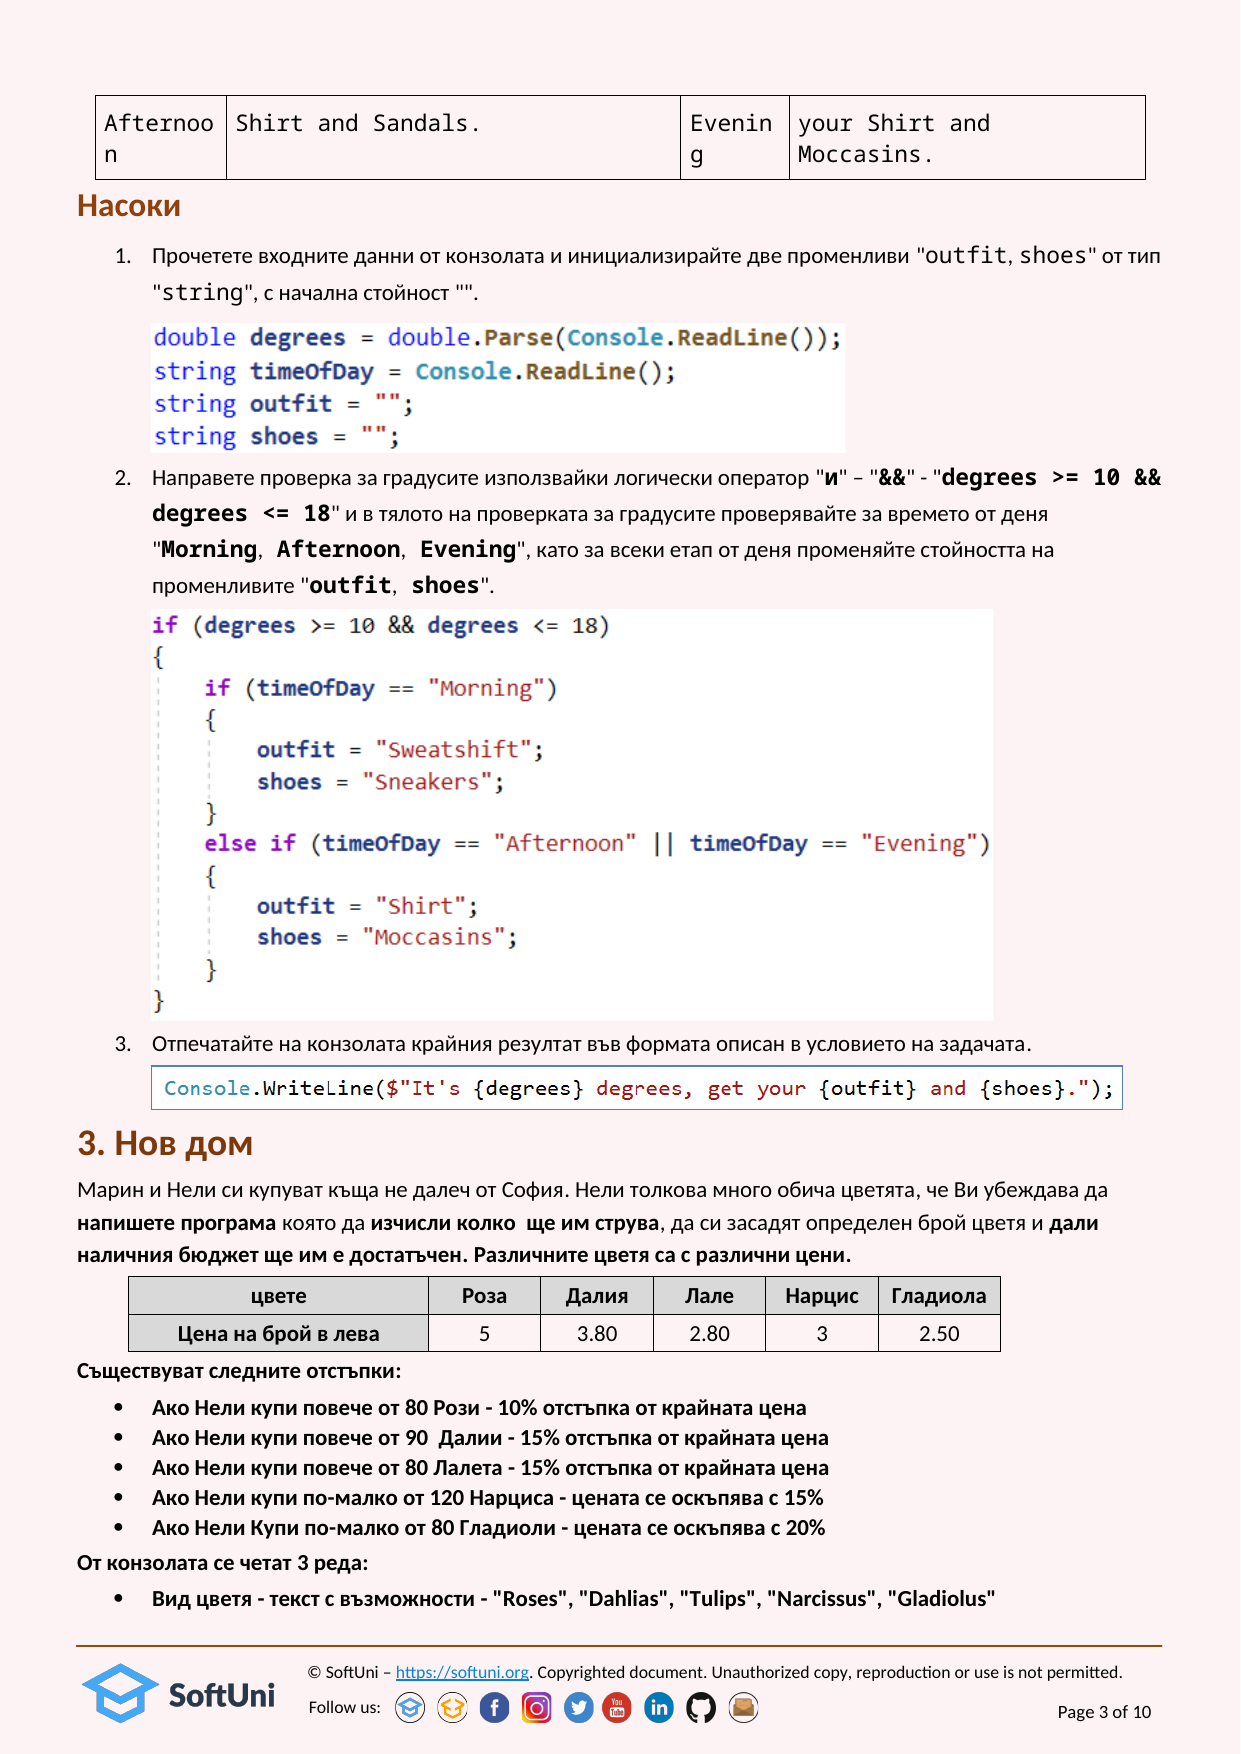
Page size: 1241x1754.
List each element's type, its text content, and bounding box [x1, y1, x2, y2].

picture [658, 1705, 667, 1714]
picture [602, 1692, 632, 1723]
picture [644, 1692, 653, 1701]
list Ако Нели купи повече от 90 Далии - 15% отстъпка от крайната цена [114, 1423, 1163, 1451]
table_cell 3.80 [541, 1315, 653, 1351]
table_header Лале [654, 1277, 765, 1314]
table_cell your Shirt and Moccasins. [790, 96, 1145, 179]
picture [564, 1692, 594, 1723]
table_cell Цена на брой в лева [129, 1315, 428, 1351]
text От конзолата се четат 3 реда: [77, 1548, 1163, 1576]
subtitle Насоки [77, 184, 1163, 225]
picture [479, 1692, 510, 1723]
picture [665, 1692, 674, 1701]
text Марин и Нели си купуват къща не далеч от София. Нели толкова много обича цветята, че Ви убеждава да напишете програма която да изчисли колко ще им струва, да си засадят определен брой цветя и дали наличния бюджет ще им е достатъчен. Различните цветя са с различни цени. [77, 1176, 1163, 1268]
picture [728, 1692, 759, 1723]
list Направете проверка за градусите използвайки логически оператор "и" – "&&" - "degrees >= 10 && degrees <= 18" и в тялото на проверката за градусите проверявайте за времето от деня "Morning, Afternoon, Evening", като за всеки етап от деня променяйте стойността на променливите "outfit, shoes". [114, 461, 1163, 600]
table_cell 3 [766, 1315, 878, 1351]
table_header Гладиола [879, 1277, 1000, 1314]
picture [437, 1692, 468, 1723]
subtitle Нов дом [77, 1119, 1163, 1164]
picture [150, 609, 994, 1021]
list Ако Нели Купи по-малко от 80 Гладиоли - цената се оскъпява с 20% [114, 1513, 1163, 1541]
table_cell Evening [681, 96, 789, 179]
picture [686, 1692, 716, 1723]
table_cell Shirt and Sandals. [227, 96, 680, 179]
picture [152, 1067, 1122, 1109]
list Ако Нели купи по-малко от 120 Нарциса - цената се оскъпява с 15% [114, 1483, 1163, 1511]
picture [395, 1692, 425, 1723]
picture [150, 323, 846, 453]
table_cell 2.50 [879, 1315, 1000, 1351]
picture [75, 1658, 281, 1729]
text Съществуват следните отстъпки: [77, 1356, 1163, 1384]
table_cell 5 [429, 1315, 540, 1351]
table_cell 2.80 [654, 1315, 765, 1351]
picture [665, 1714, 674, 1723]
list Отпечатайте на конзолата крайния резултат във формата описан в условието на задачата. [114, 1029, 1163, 1057]
list Прочетете входните данни от конзолата и инициализирайте две променливи "outfit, shoes" от тип "string", с начална стойност "". [114, 239, 1163, 307]
table_header цвете [129, 1277, 428, 1314]
list Ако Нели купи повече от 80 Лалета - 15% отстъпка от крайната цена [114, 1453, 1163, 1481]
table_header Роза [429, 1277, 540, 1314]
list Вид цветя - текст с възможности - "Roses", "Dahlias", "Tulips", "Narcissus", "Gladiolus" [114, 1584, 1163, 1612]
picture [522, 1692, 552, 1723]
picture [644, 1714, 653, 1723]
list Ако Нели купи повече от 80 Рози - 10% отстъпка от крайната цена [114, 1393, 1163, 1421]
table_cell Afternoon [96, 96, 226, 179]
table_header Далия [541, 1277, 653, 1314]
table_header Нарцис [766, 1277, 878, 1314]
